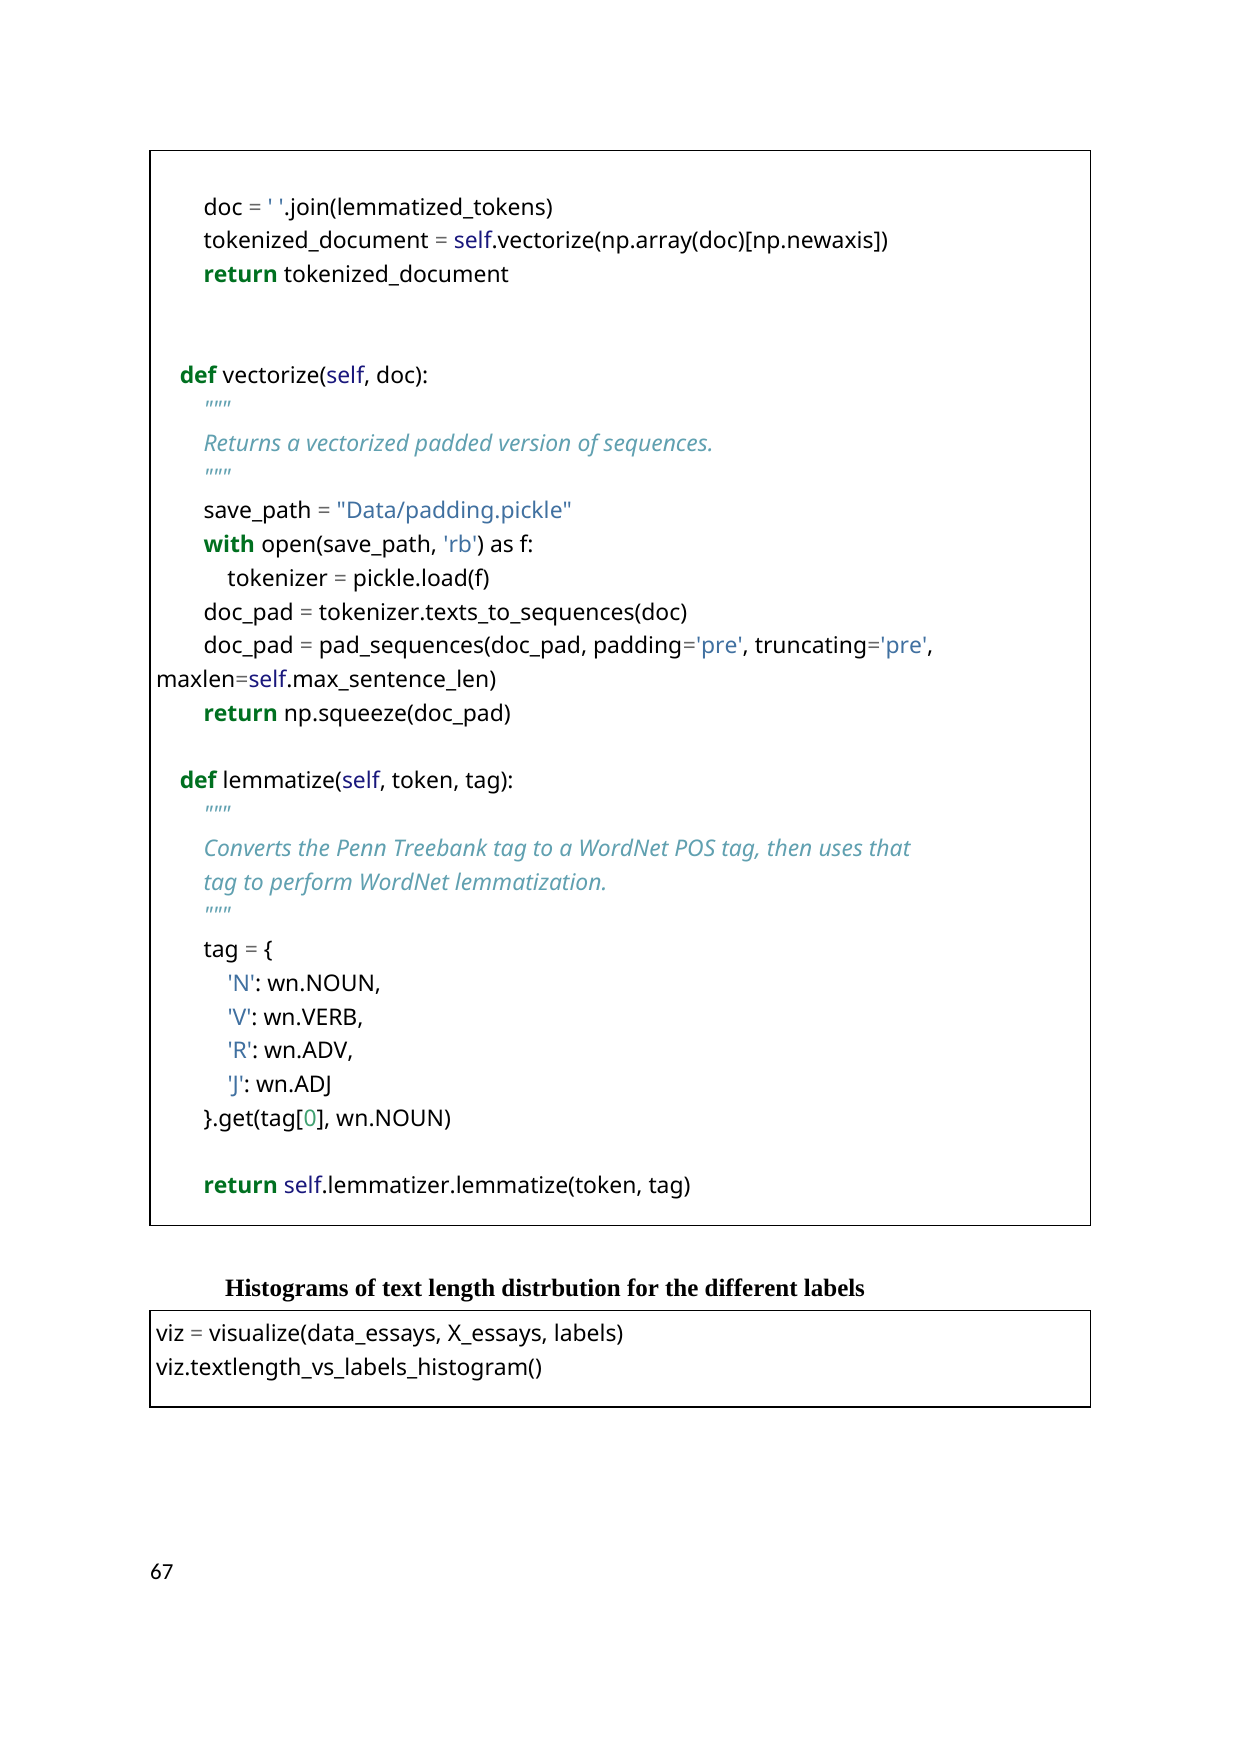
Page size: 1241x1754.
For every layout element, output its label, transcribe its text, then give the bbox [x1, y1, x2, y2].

table_header viz = visualize(data_essays, X_essays, labels) viz.textlength_vs_labels_histogram() [151, 1311, 1090, 1406]
table_header doc = ' '.join(lemmatized_tokens) tokenized_document = self.vectorize(np.array(doc)[np.newaxis]) return tokenized_document def vectorize(self, doc): """ Returns a vectorized padded version of sequences. """ save_path = "Data/padding.pickle" with open(save_path, 'rb') as f: tokenizer = pickle.load(f) doc_pad = tokenizer.texts_to_sequences(doc) doc_pad = pad_sequences(doc_pad, padding='pre', truncating='pre', maxlen=self.max_sentence_len) return np.squeeze(doc_pad) def lemmatize(self, token, tag): """ Converts the Penn Treebank tag to a WordNet POS tag, then uses that tag to perform WordNet lemmatization. """ tag = { 'N': wn.NOUN, 'V': wn.VERB, 'R': wn.ADV, 'J': wn.ADJ }.get(tag[0], wn.NOUN) return self.lemmatizer.lemmatize(token, tag) [151, 151, 1090, 1225]
subtitle Histograms of text length distrbution for the different labels [150, 1273, 1090, 1302]
